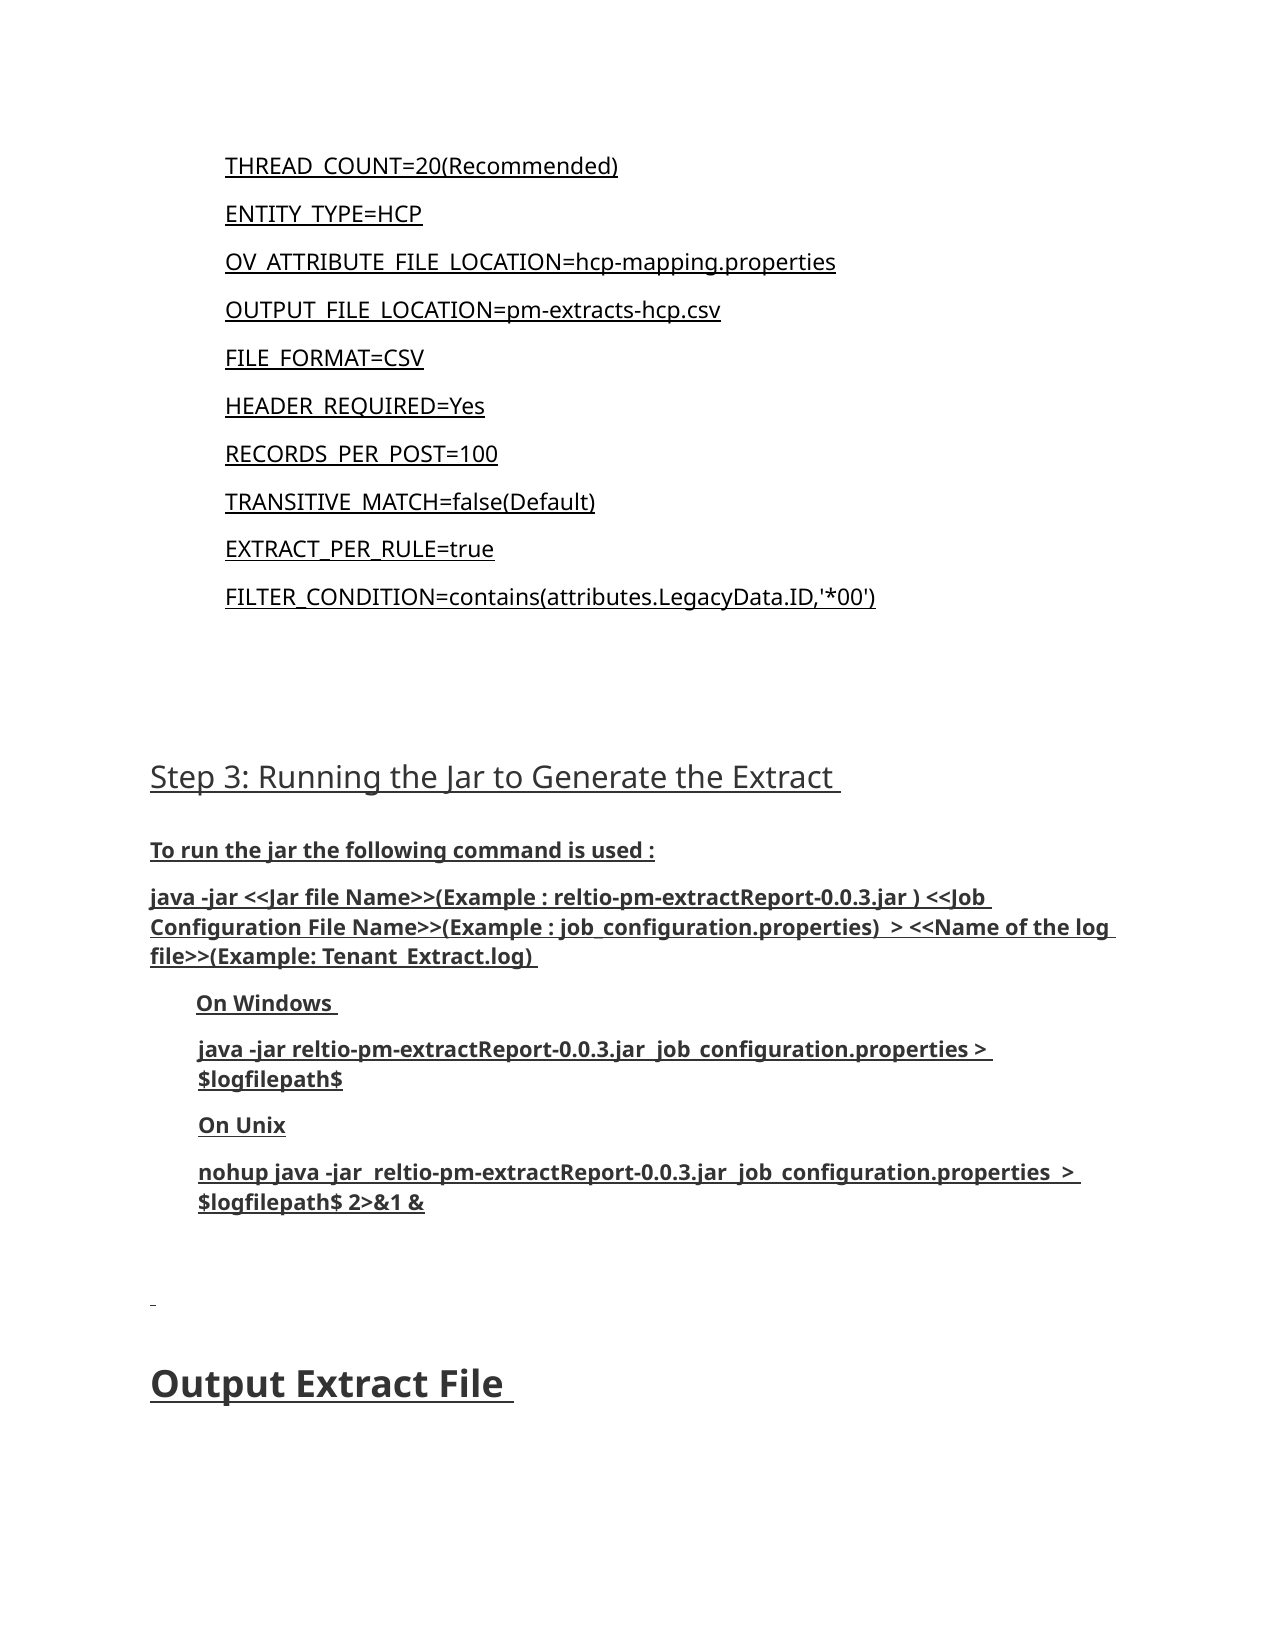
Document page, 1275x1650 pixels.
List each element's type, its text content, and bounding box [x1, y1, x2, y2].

text TRANSITIVE_MATCH=false(Default) [225, 485, 1125, 517]
text To run the jar the following command is used : [150, 835, 1125, 865]
text FILTER_CONDITION=contains(attributes.LegacyData.ID,'*00') [225, 581, 1125, 612]
text EXTRACT_PER_RULE=true [225, 533, 1125, 564]
text OUTPUT_FILE_LOCATION=pm-extracts-hcp.csv [225, 294, 1125, 325]
subtitle Output Extract File [150, 1357, 1125, 1408]
text java -jar reltio-pm-extractReport-0.0.3.jar job_configuration.properties > $logfilepath$ [198, 1034, 1125, 1094]
text FILE_FORMAT=CSV [225, 342, 1125, 373]
text OV_ATTRIBUTE_FILE_LOCATION=hcp-mapping.properties [225, 246, 1125, 277]
text HEADER_REQUIRED=Yes [225, 389, 1125, 421]
text nohup java -jar reltio-pm-extractReport-0.0.3.jar job_configuration.properties > $logfilepath$ 2>&1 & [198, 1157, 1125, 1217]
text java -jar <<Jar file Name>>(Example : reltio-pm-extractReport-0.0.3.jar ) <<Job Configuration File Name>>(Example : job_configuration.properties) > <<Name of the log file>>(Example: Tenant_Extract.log) [150, 882, 1125, 971]
text RECORDS_PER_POST=100 [225, 437, 1125, 469]
text THREAD_COUNT=20(Recommended) [225, 150, 1125, 181]
text ENTITY_TYPE=HCP [225, 198, 1125, 229]
subtitle Step 3: Running the Jar to Generate the Extract [150, 755, 1125, 797]
text On Unix [198, 1111, 1125, 1140]
text On Windows [150, 988, 1125, 1018]
